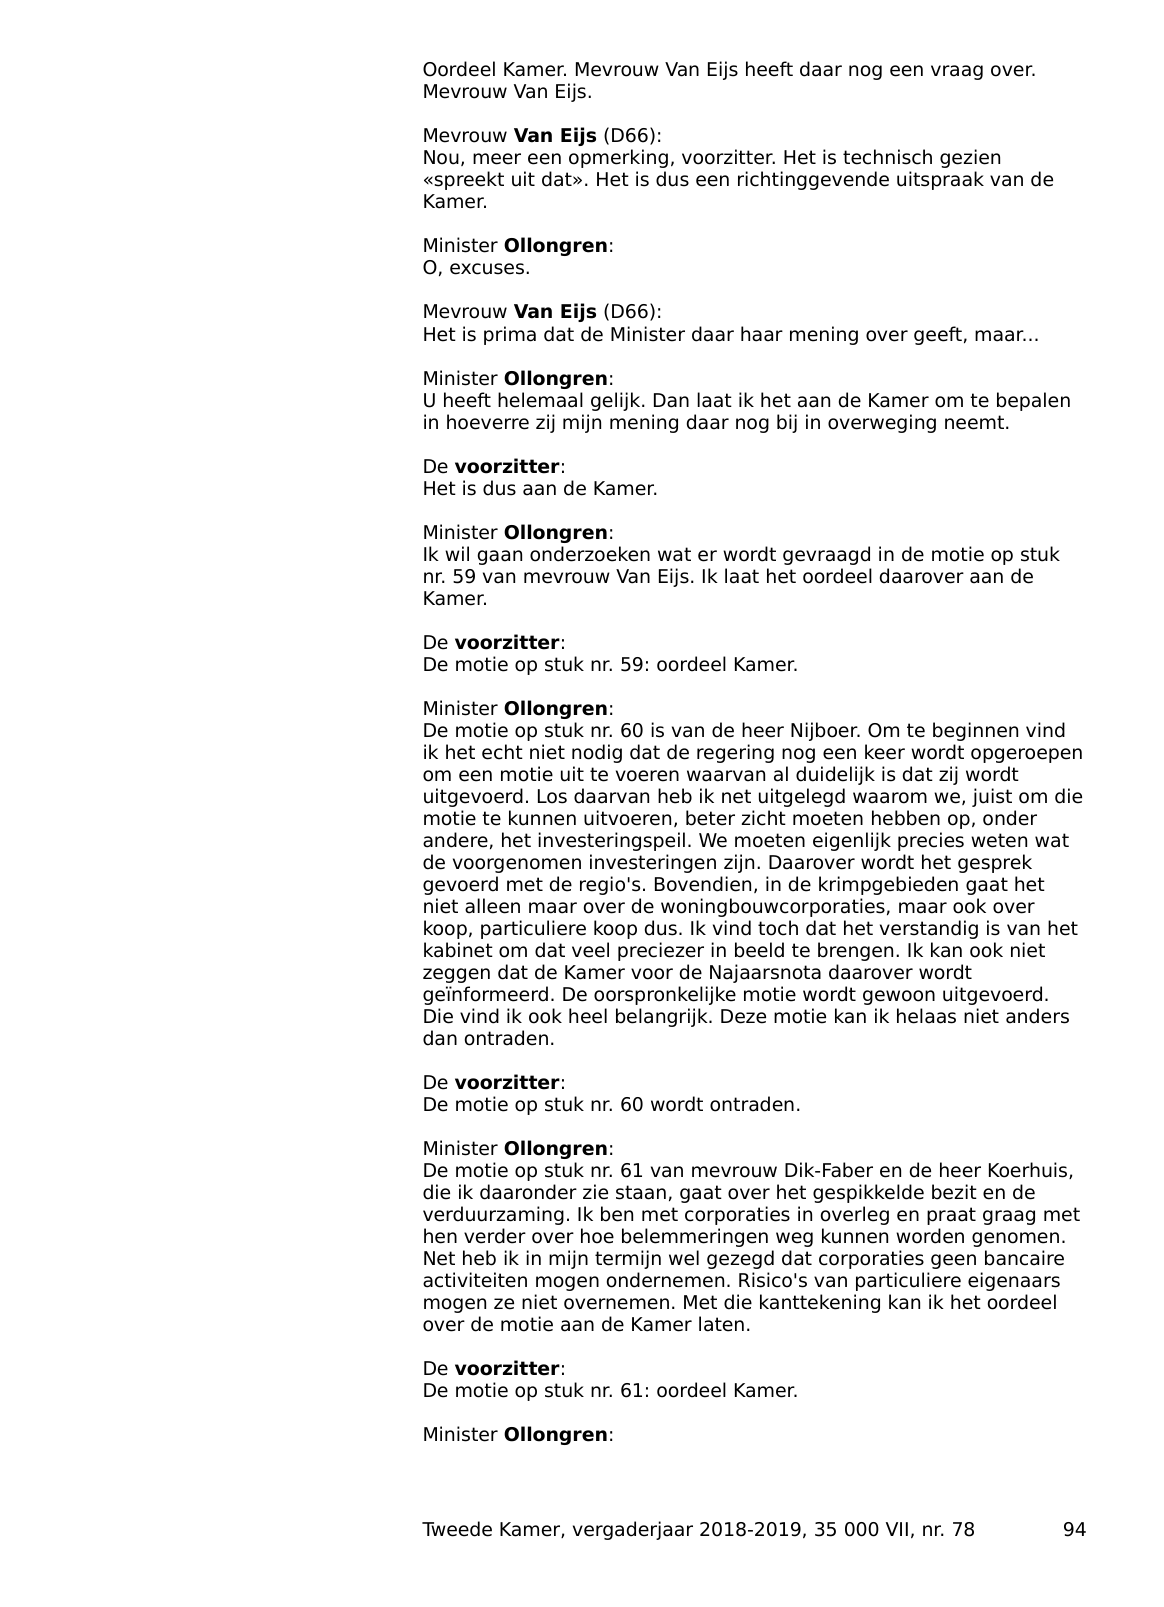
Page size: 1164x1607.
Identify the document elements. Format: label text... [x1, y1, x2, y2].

text De voorzitter: [422, 456, 1087, 478]
text Oordeel Kamer. Mevrouw Van Eijs heeft daar nog een vraag over. Mevrouw Van Eijs. [422, 59, 1087, 103]
text U heeft helemaal gelijk. Dan laat ik het aan de Kamer om te bepalen in hoeverre zij mijn mening daar nog bij in overweging neemt. [422, 389, 1087, 433]
text De voorzitter: [422, 632, 1087, 654]
text O, excuses. [422, 257, 1087, 279]
text Mevrouw Van Eijs (D66): [422, 301, 1087, 323]
text De voorzitter: [422, 1072, 1087, 1094]
text De voorzitter: [422, 1358, 1087, 1380]
text Minister Ollongren: [422, 368, 1087, 389]
text De motie op stuk nr. 59: oordeel Kamer. [422, 654, 1087, 676]
text Het is dus aan de Kamer. [422, 478, 1087, 500]
text Het is prima dat de Minister daar haar mening over geeft, maar... [422, 323, 1087, 345]
text Minister Ollongren: [422, 1138, 1087, 1160]
text De motie op stuk nr. 60 is van de heer Nijboer. Om te beginnen vind ik het echt niet nodig dat de regering nog een keer wordt opgeroepen om een motie uit te voeren waarvan al duidelijk is dat zij wordt uitgevoerd. Los daarvan heb ik net uitgelegd waarom we, juist om die motie te kunnen uitvoeren, beter zicht moeten hebben op, onder andere, het investeringspeil. We moeten eigenlijk precies weten wat de voorgenomen investeringen zijn. Daarover wordt het gesprek gevoerd met de regio's. Bovendien, in de krimpgebieden gaat het niet alleen maar over de woningbouwcorporaties, maar ook over koop, particuliere koop dus. Ik vind toch dat het verstandig is van het kabinet om dat veel preciezer in beeld te brengen. Ik kan ook niet zeggen dat de Kamer voor de Najaarsnota daarover wordt geïnformeerd. De oorspronkelijke motie wordt gewoon uitgevoerd. Die vind ik ook heel belangrijk. Deze motie kan ik helaas niet anders dan ontraden. [422, 720, 1087, 1050]
text Ik wil gaan onderzoeken wat er wordt gevraagd in de motie op stuk nr. 59 van mevrouw Van Eijs. Ik laat het oordeel daarover aan de Kamer. [422, 544, 1087, 610]
text Minister Ollongren: [422, 522, 1087, 544]
text De motie op stuk nr. 61 van mevrouw Dik-Faber en de heer Koerhuis, die ik daaronder zie staan, gaat over het gespikkelde bezit en de verduurzaming. Ik ben met corporaties in overleg en praat graag met hen verder over hoe belemmeringen weg kunnen worden genomen. Net heb ik in mijn termijn wel gezegd dat corporaties geen bancaire activiteiten mogen ondernemen. Risico's van particuliere eigenaars mogen ze niet overnemen. Met die kanttekening kan ik het oordeel over de motie aan de Kamer laten. [422, 1160, 1087, 1336]
text De motie op stuk nr. 61: oordeel Kamer. [422, 1380, 1087, 1402]
text Minister Ollongren: [422, 235, 1087, 257]
text Mevrouw Van Eijs (D66): [422, 125, 1087, 147]
text De motie op stuk nr. 60 wordt ontraden. [422, 1094, 1087, 1116]
text Nou, meer een opmerking, voorzitter. Het is technisch gezien «spreekt uit dat». Het is dus een richtinggevende uitspraak van de Kamer. [422, 147, 1087, 213]
text Minister Ollongren: [422, 698, 1087, 720]
text Minister Ollongren: [422, 1424, 1087, 1446]
